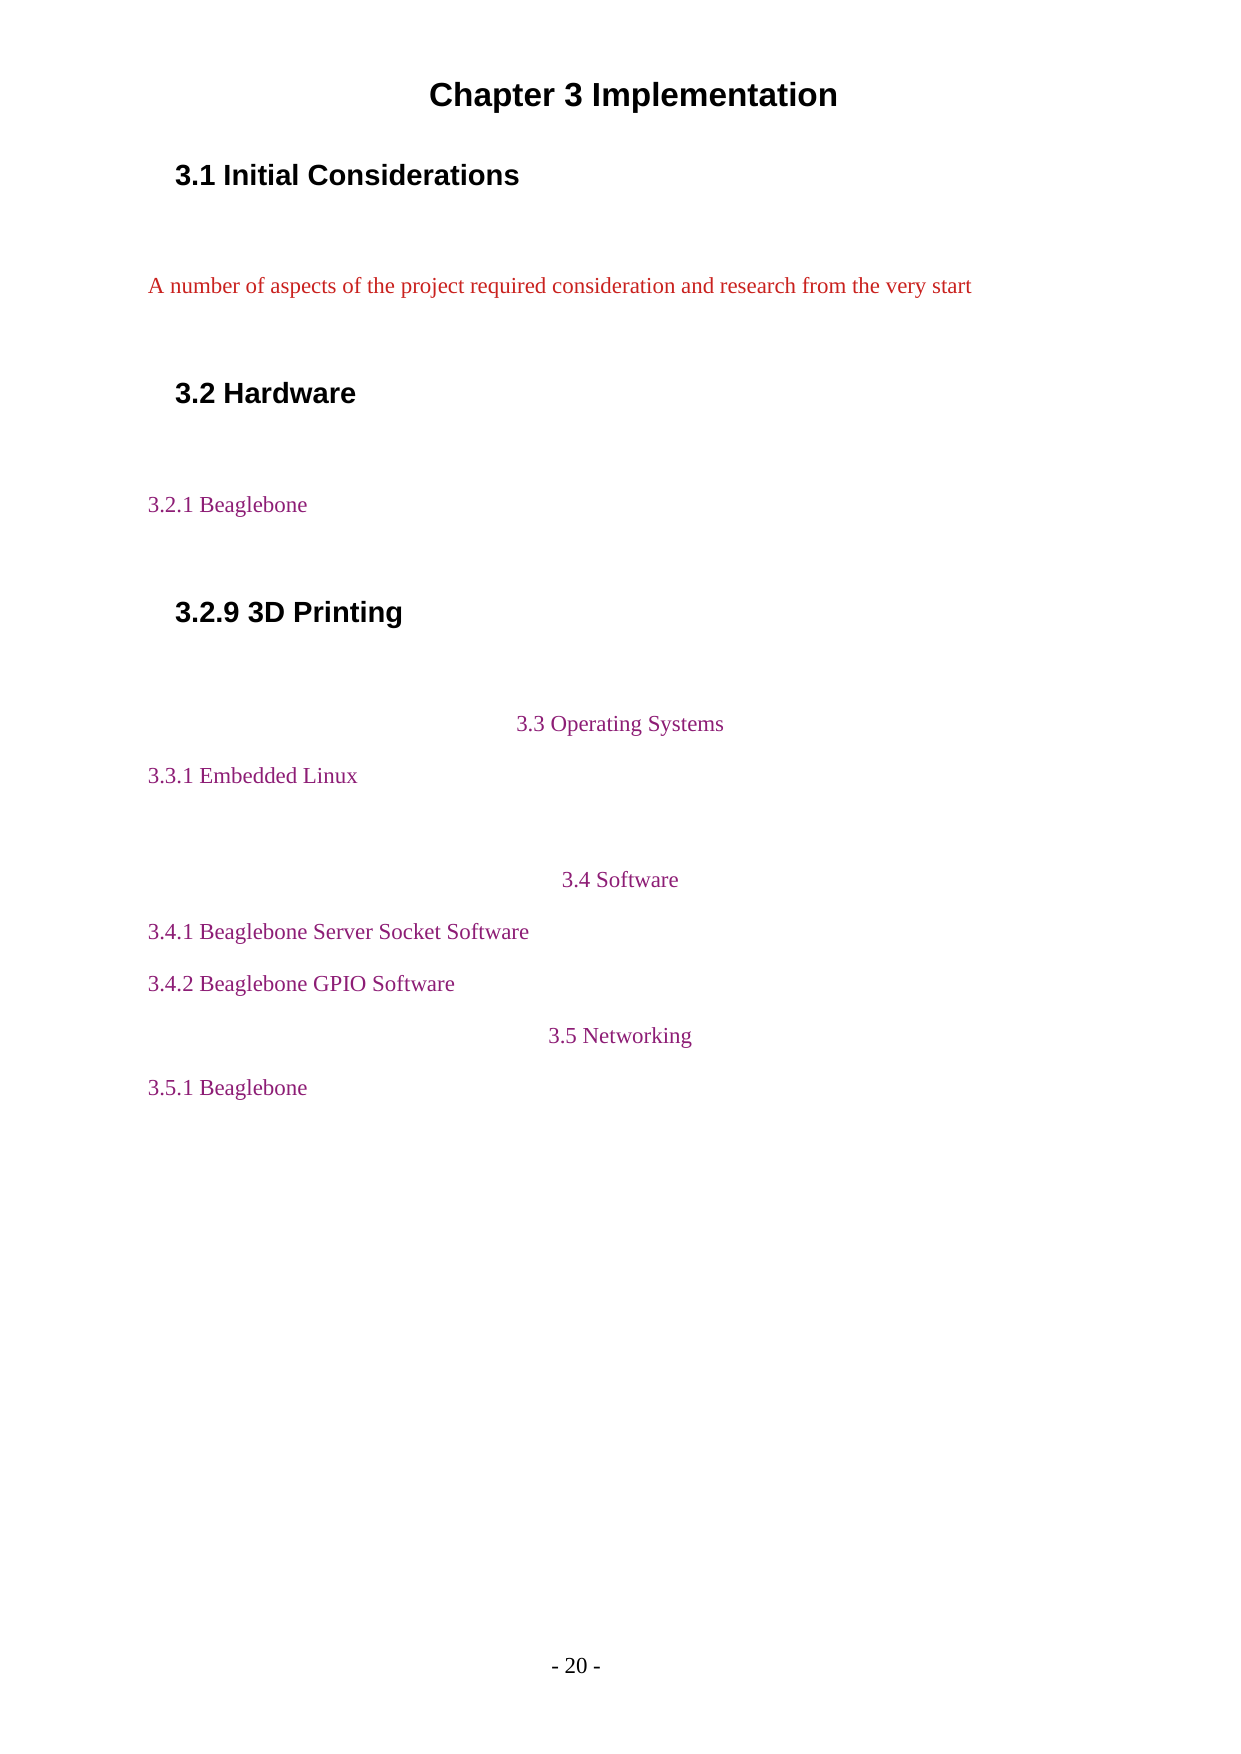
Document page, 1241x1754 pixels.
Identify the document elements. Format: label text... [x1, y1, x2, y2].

subtitle 3.2.9 3D Printing [175, 595, 1092, 629]
text 3.4.1 Beaglebone Server Socket Software [148, 918, 1092, 944]
text A number of aspects of the project required consideration and research from the very start [148, 272, 1092, 299]
subtitle 3.2 Hardware [175, 376, 1092, 410]
text 3.5.1 Beaglebone [148, 1074, 1092, 1100]
text 3.5 Networking [148, 1022, 1092, 1048]
text 3.4.2 Beaglebone GPIO Software [148, 970, 1092, 996]
text 3.2.1 Beaglebone [148, 491, 1092, 517]
subtitle Chapter 3 Implementation [175, 75, 1092, 113]
text 3.4 Software [148, 866, 1092, 892]
text 3.3 Operating Systems [148, 710, 1092, 736]
text 3.3.1 Embedded Linux [148, 762, 1092, 788]
subtitle 3.1 Initial Considerations [175, 158, 1092, 191]
